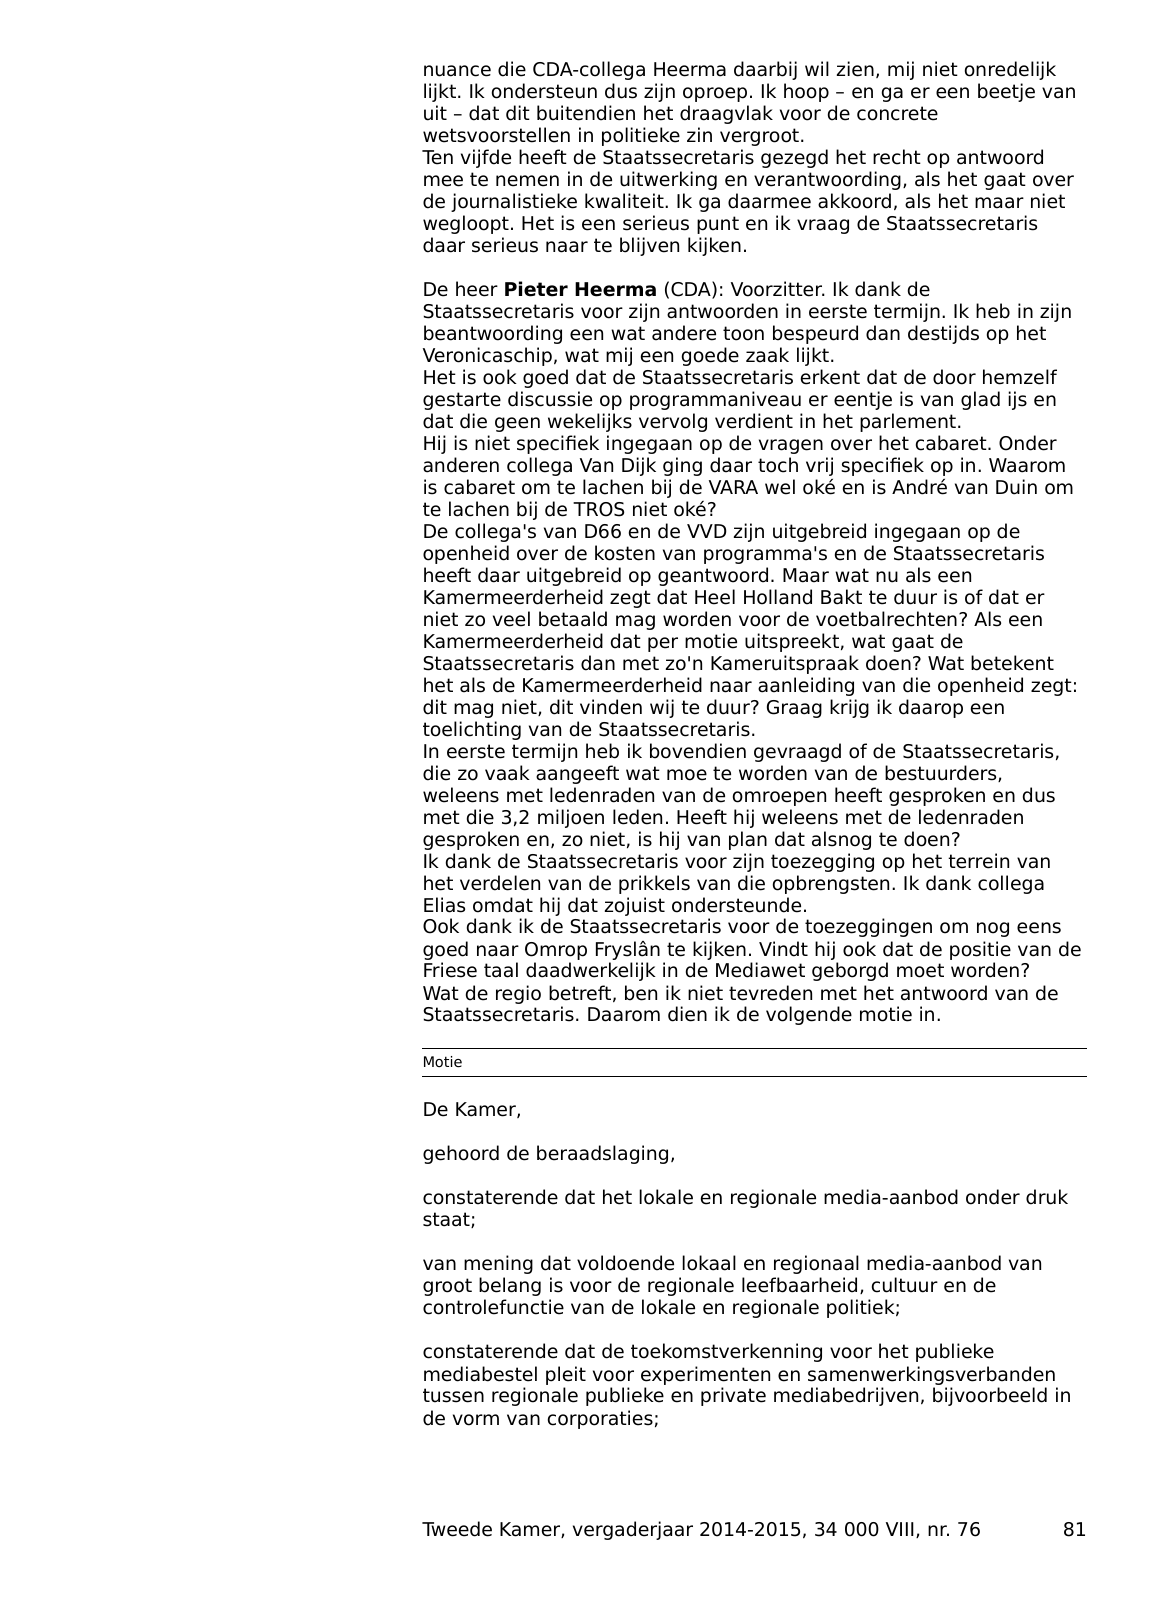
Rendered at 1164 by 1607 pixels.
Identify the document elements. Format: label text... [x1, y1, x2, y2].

text De heer Pieter Heerma (CDA): Voorzitter. Ik dank de Staatssecretaris voor zijn antwoorden in eerste termijn. Ik heb in zijn beantwoording een wat andere toon bespeurd dan destijds op het Veronicaschip, wat mij een goede zaak lijkt. [422, 279, 1087, 367]
text nuance die CDA-collega Heerma daarbij wil zien, mij niet onredelijk lijkt. Ik ondersteun dus zijn oproep. Ik hoop – en ga er een beetje van uit – dat dit buitendien het draagvlak voor de concrete wetsvoorstellen in politieke zin vergroot. [422, 59, 1087, 147]
text van mening dat voldoende lokaal en regionaal media-aanbod van groot belang is voor de regionale leefbaarheid, cultuur en de controlefunctie van de lokale en regionale politiek; [422, 1253, 1087, 1319]
text constaterende dat het lokale en regionale media-aanbod onder druk staat; [422, 1187, 1087, 1231]
text Wat de regio betreft, ben ik niet tevreden met het antwoord van de Staatssecretaris. Daarom dien ik de volgende motie in. [422, 982, 1087, 1026]
text In eerste termijn heb ik bovendien gevraagd of de Staatssecretaris, die zo vaak aangeeft wat moe te worden van de bestuurders, weleens met ledenraden van de omroepen heeft gesproken en dus met die 3,2 miljoen leden. Heeft hij weleens met de ledenraden gesproken en, zo niet, is hij van plan dat alsnog te doen? [422, 741, 1087, 851]
text De Kamer, [422, 1099, 1087, 1121]
text constaterende dat de toekomstverkenning voor het publieke mediabestel pleit voor experimenten en samenwerkingsverbanden tussen regionale publieke en private mediabedrijven, bijvoorbeeld in de vorm van corporaties; [422, 1341, 1087, 1429]
text Het is ook goed dat de Staatssecretaris erkent dat de door hemzelf gestarte discussie op programmaniveau er eentje is van glad ijs en dat die geen wekelijks vervolg verdient in het parlement. [422, 367, 1087, 433]
text Hij is niet specifiek ingegaan op de vragen over het cabaret. Onder anderen collega Van Dijk ging daar toch vrij specifiek op in. Waarom is cabaret om te lachen bij de VARA wel oké en is André van Duin om te lachen bij de TROS niet oké? [422, 433, 1087, 521]
text Ten vijfde heeft de Staatssecretaris gezegd het recht op antwoord mee te nemen in de uitwerking en verantwoording, als het gaat over de journalistieke kwaliteit. Ik ga daarmee akkoord, als het maar niet wegloopt. Het is een serieus punt en ik vraag de Staatssecretaris daar serieus naar te blijven kijken. [422, 147, 1087, 257]
text Ook dank ik de Staatssecretaris voor de toezeggingen om nog eens goed naar Omrop Fryslân te kijken. Vindt hij ook dat de positie van de Friese taal daadwerkelijk in de Mediawet geborgd moet worden? [422, 916, 1087, 982]
text gehoord de beraadslaging, [422, 1143, 1087, 1165]
text De collega's van D66 en de VVD zijn uitgebreid ingegaan op de openheid over de kosten van programma's en de Staatssecretaris heeft daar uitgebreid op geantwoord. Maar wat nu als een Kamermeerderheid zegt dat Heel Holland Bakt te duur is of dat er niet zo veel betaald mag worden voor de voetbalrechten? Als een Kamermeerderheid dat per motie uitspreekt, wat gaat de Staatssecretaris dan met zo'n Kameruitspraak doen? Wat betekent het als de Kamermeerderheid naar aanleiding van die openheid zegt: dit mag niet, dit vinden wij te duur? Graag krijg ik daarop een toelichting van de Staatssecretaris. [422, 521, 1087, 741]
text Ik dank de Staatssecretaris voor zijn toezegging op het terrein van het verdelen van de prikkels van die opbrengsten. Ik dank collega Elias omdat hij dat zojuist ondersteunde. [422, 851, 1087, 916]
table_header Motie [422, 1049, 1087, 1076]
